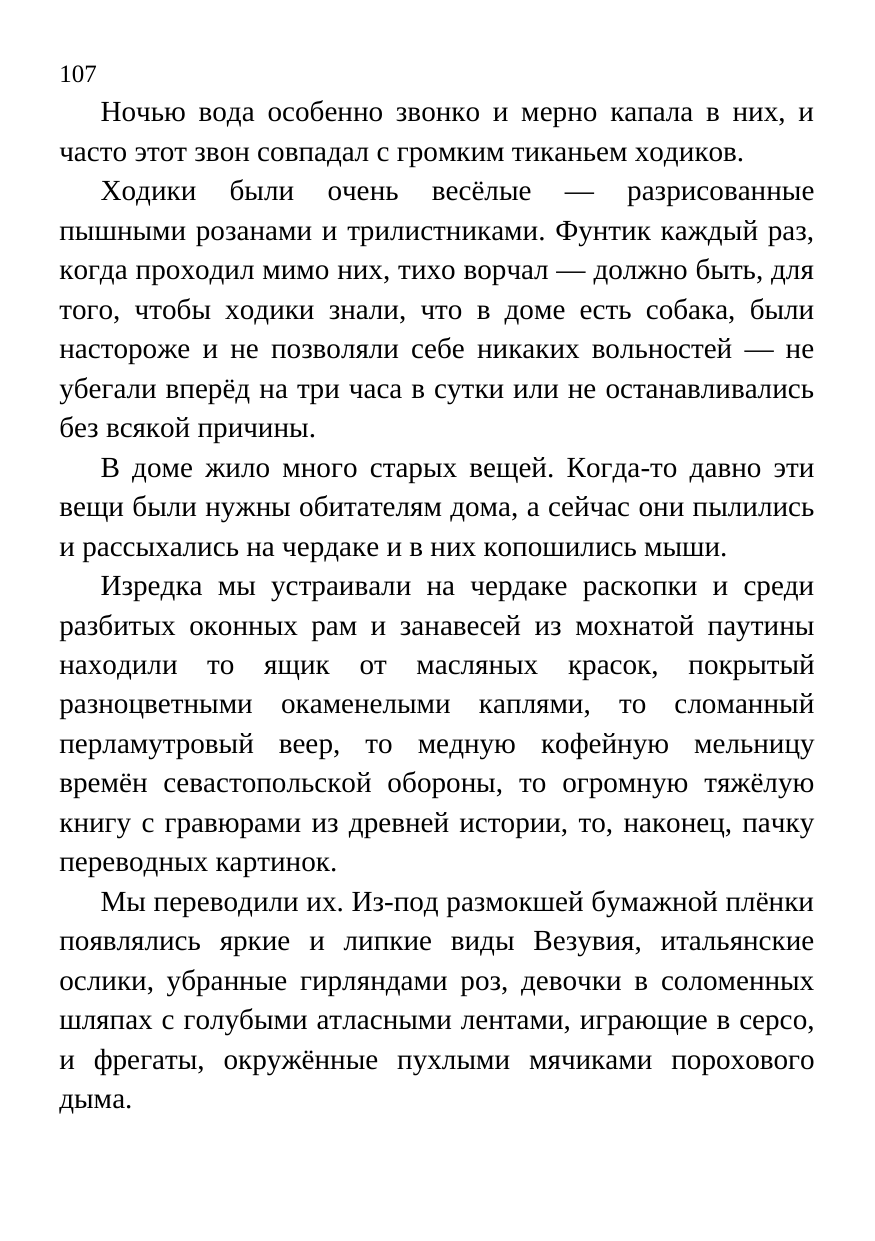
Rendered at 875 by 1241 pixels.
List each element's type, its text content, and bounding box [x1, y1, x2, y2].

text Изредка мы устраивали на чердаке раскопки и среди разбитых оконных рам и занавесей из мохнатой паутины находили то ящик от масляных красок, покрытый разноцветными окаменелыми каплями, то сломанный перламутровый веер, то медную кофейную мельницу времён севастопольской обороны, то огромную тяжёлую книгу с гравюрами из древней истории, то, наконец, пачку переводных картинок. [59, 568, 815, 878]
text Ночью вода особенно звонко и мерно капала в них, и часто этот звон совпадал с громким тиканьем ходиков. [59, 94, 815, 167]
text Мы переводили их. Из-под размокшей бумажной плёнки появлялись яркие и липкие виды Везувия, итальянские ослики, убранные гирляндами роз, девочки в соломенных шляпах с голубыми атласными лентами, играющие в серсо, и фрегаты, окружённые пухлыми мячиками порохового дыма. [59, 884, 815, 1115]
text Ходики были очень весёлые — разрисованные пышными розанами и трилистниками. Фунтик каждый раз, когда проходил мимо них, тихо ворчал — должно быть, для того, чтобы ходики знали, что в доме есть собака, были настороже и не позволяли себе никаких вольностей — не убегали вперёд на три часа в сутки или не останавливались без всякой причины. [59, 173, 815, 444]
text В доме жило много старых вещей. Когда-то давно эти вещи были нужны обитателям дома, а сейчас они пылились и рассыхались на чердаке и в них копошились мыши. [59, 450, 815, 562]
